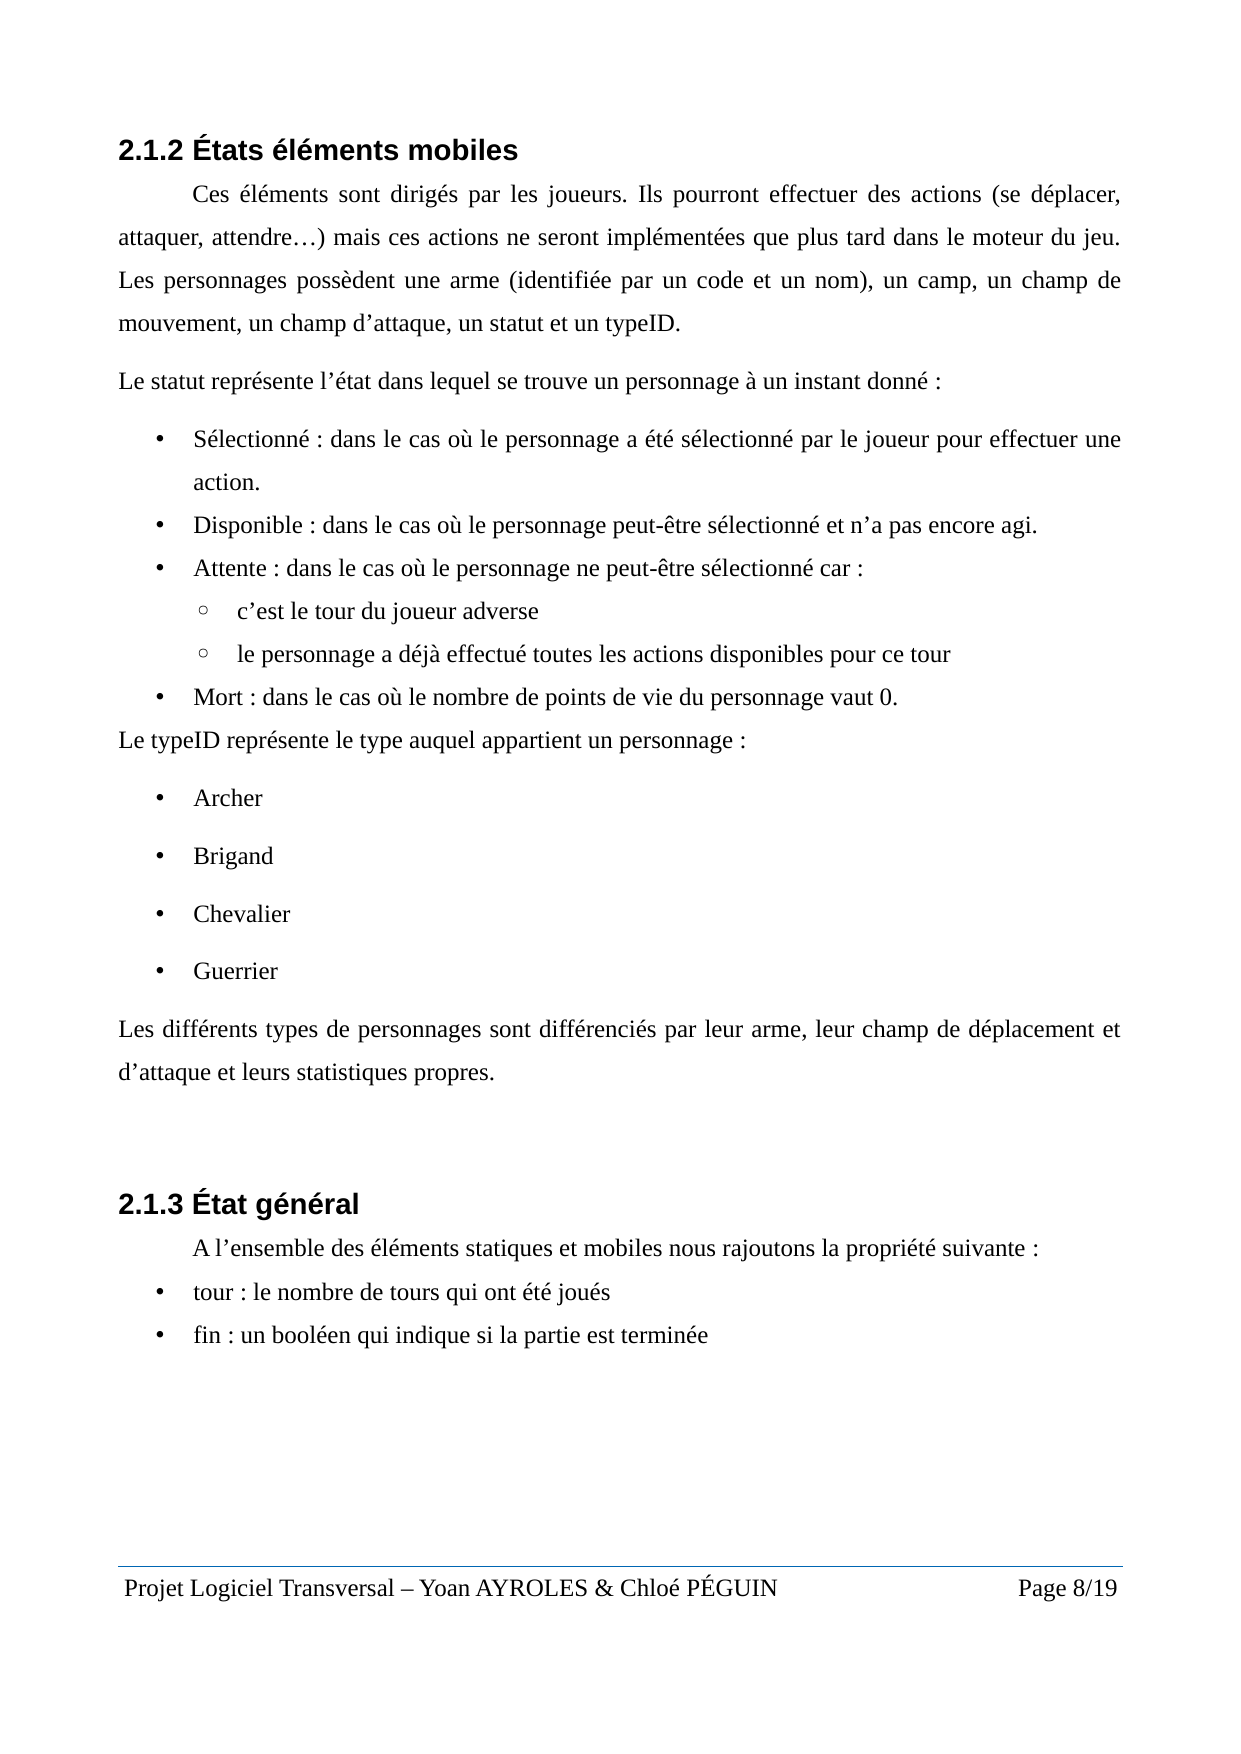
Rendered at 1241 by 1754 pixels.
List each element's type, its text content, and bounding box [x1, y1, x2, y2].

list Mort : dans le cas où le nombre de points de vie du personnage vaut 0. [156, 682, 1122, 711]
subtitle 2.1.2 États éléments mobiles [118, 133, 1122, 166]
subtitle 2.1.3 État général [118, 1187, 1122, 1221]
text Les différents types de personnages sont différenciés par leur arme, leur champ de déplacement et d’attaque et leurs statistiques propres. [118, 1014, 1122, 1086]
text A l’ensemble des éléments statiques et mobiles nous rajoutons la propriété suivante : [118, 1233, 1122, 1262]
text Ces éléments sont dirigés par les joueurs. Ils pourront effectuer des actions (se déplacer, attaquer, attendre…) mais ces actions ne seront implémentées que plus tard dans le moteur du jeu. Les personnages possèdent une arme (identifiée par un code et un nom), un camp, un champ de mouvement, un champ d’attaque, un statut et un typeID. [118, 179, 1122, 337]
list fin : un booléen qui indique si la partie est terminée [156, 1320, 1122, 1348]
list Brigand [156, 841, 1122, 870]
list le personnage a déjà effectué toutes les actions disponibles pour ce tour [193, 639, 1122, 668]
list Archer [156, 783, 1122, 812]
list Chevalier [156, 899, 1122, 927]
list tour : le nombre de tours qui ont été joués [156, 1277, 1122, 1305]
text Le typeID représente le type auquel appartient un personnage : [118, 726, 1122, 754]
list Disponible : dans le cas où le personnage peut-être sélectionné et n’a pas encore agi. [156, 510, 1122, 539]
list c’est le tour du joueur adverse [193, 596, 1122, 625]
list Attente : dans le cas où le personnage ne peut-être sélectionné car : [156, 553, 1122, 582]
list Guerrier [156, 956, 1122, 985]
list Sélectionné : dans le cas où le personnage a été sélectionné par le joueur pour effectuer une action. [156, 424, 1122, 496]
text Le statut représente l’état dans lequel se trouve un personnage à un instant donné : [118, 366, 1122, 395]
